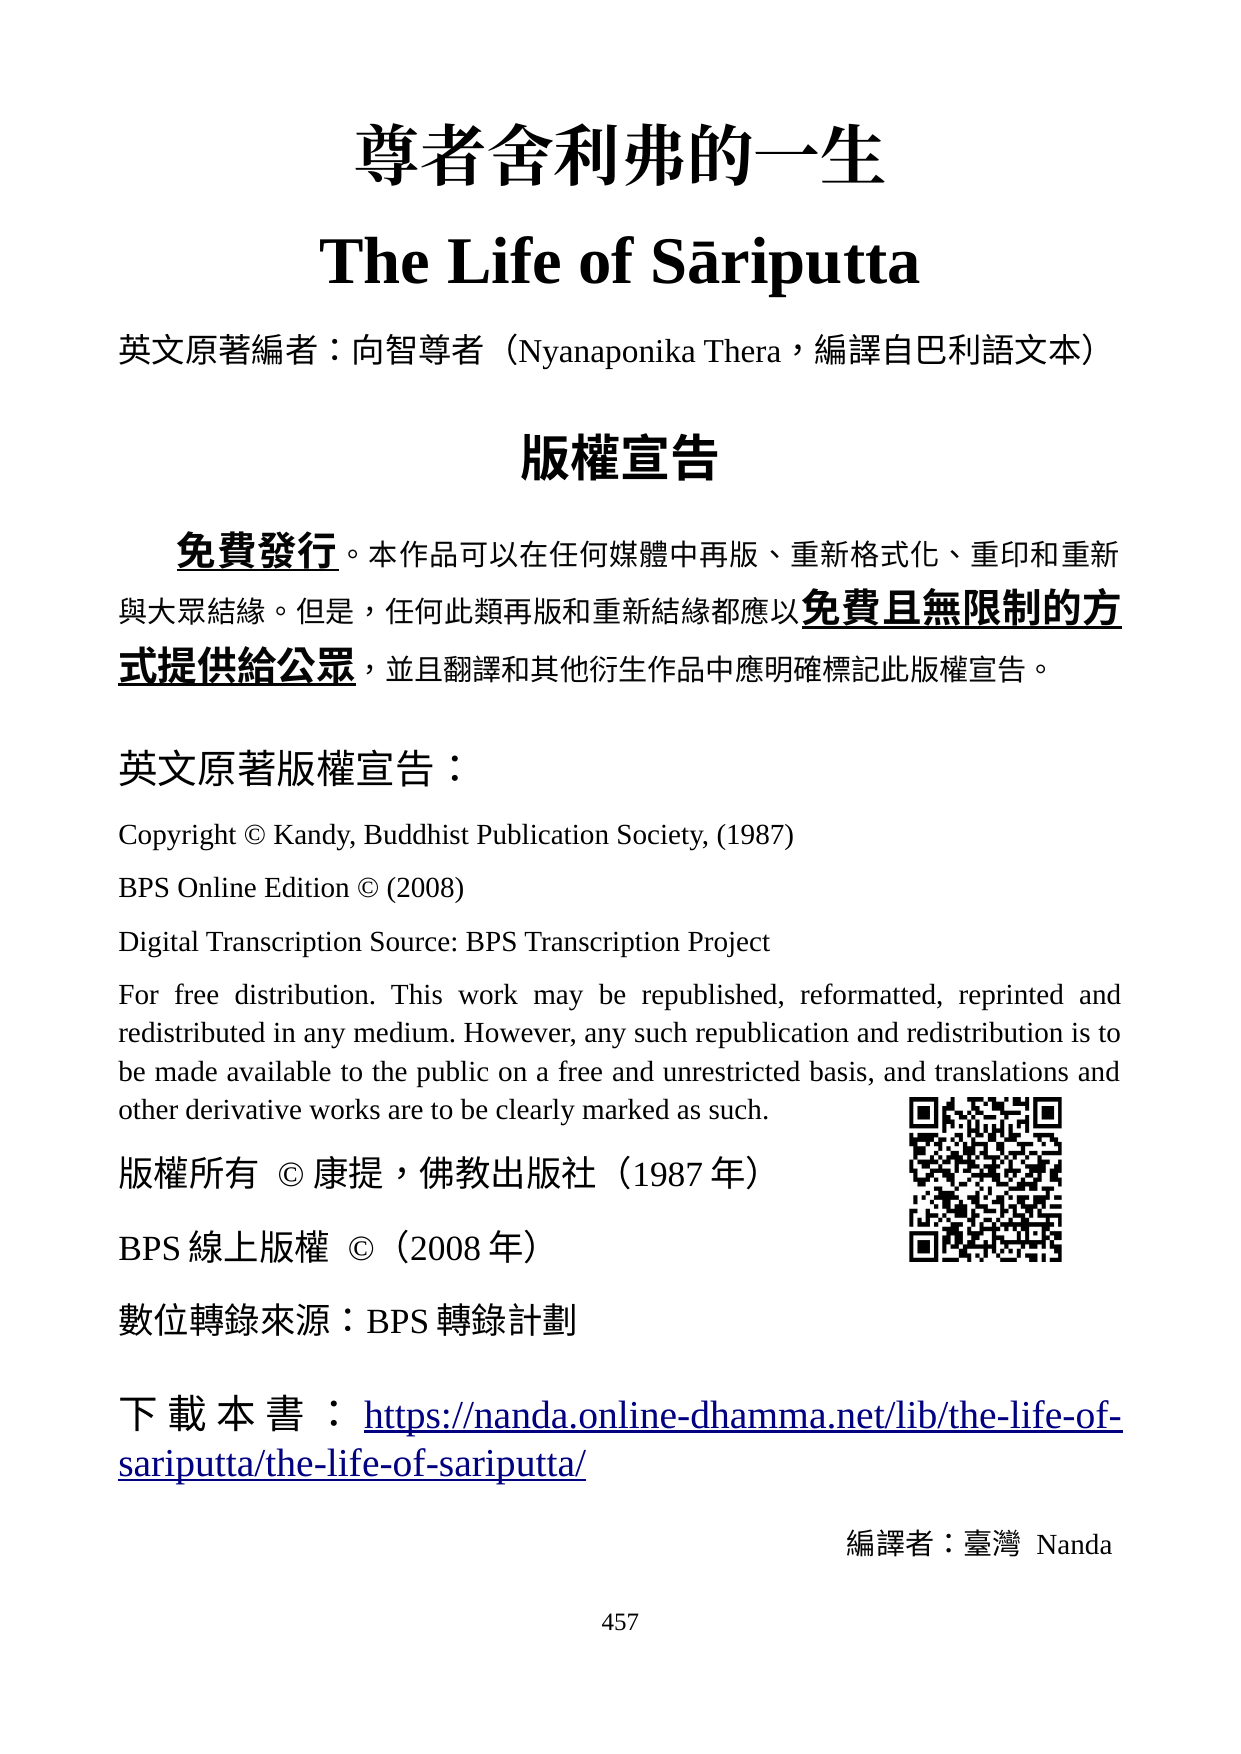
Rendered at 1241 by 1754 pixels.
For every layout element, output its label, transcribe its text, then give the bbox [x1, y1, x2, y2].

text For free distribution. This work may be republished, reformatted, reprinted and redistributed in any medium. However, any such republication and redistribution is to be made available to the public on a free and unrestricted basis, and translations and other derivative works are to be clearly marked as such. [118, 977, 1122, 1126]
text 編譯者：臺灣 Nanda [118, 1517, 1122, 1563]
text 尊者舍利弗的一生 [118, 118, 1122, 195]
text The Life of Sāriputta [118, 221, 1122, 297]
text 版權所有 © 康提，佛教出版社（1987年） [118, 1146, 909, 1197]
picture [909, 1097, 1062, 1262]
subtitle 版權宣告 [118, 418, 1122, 491]
text Copyright © Kandy, Buddhist Publication Society, (1987) [118, 817, 1122, 851]
text 免費發行。本作品可以在任何媒體中再版、重新格式化、重印和重新與大眾結緣。但是，任何此類再版和重新結緣都應以免費且無限制的方式提供給公眾，並且翻譯和其他衍生作品中應明確標記此版權宣告。 [118, 520, 1122, 692]
text 下載本書：https://nanda.online-dhamma.net/lib/the-life-of-sariputta/the-life-of-sariputta/ [118, 1382, 1122, 1485]
text 英文原著編者：向智尊者（Nyanaponika Thera，編譯自巴利語文本） [118, 323, 1122, 372]
text [1062, 1146, 1122, 1197]
text 數位轉錄來源：BPS轉錄計劃 [118, 1292, 1122, 1344]
text 英文原著版權宣告： [118, 737, 1122, 794]
text Digital Transcription Source: BPS Transcription Project [118, 924, 1122, 957]
text BPS線上版權 ©（2008年） [118, 1219, 1122, 1270]
text BPS Online Edition © (2008) [118, 871, 1122, 904]
